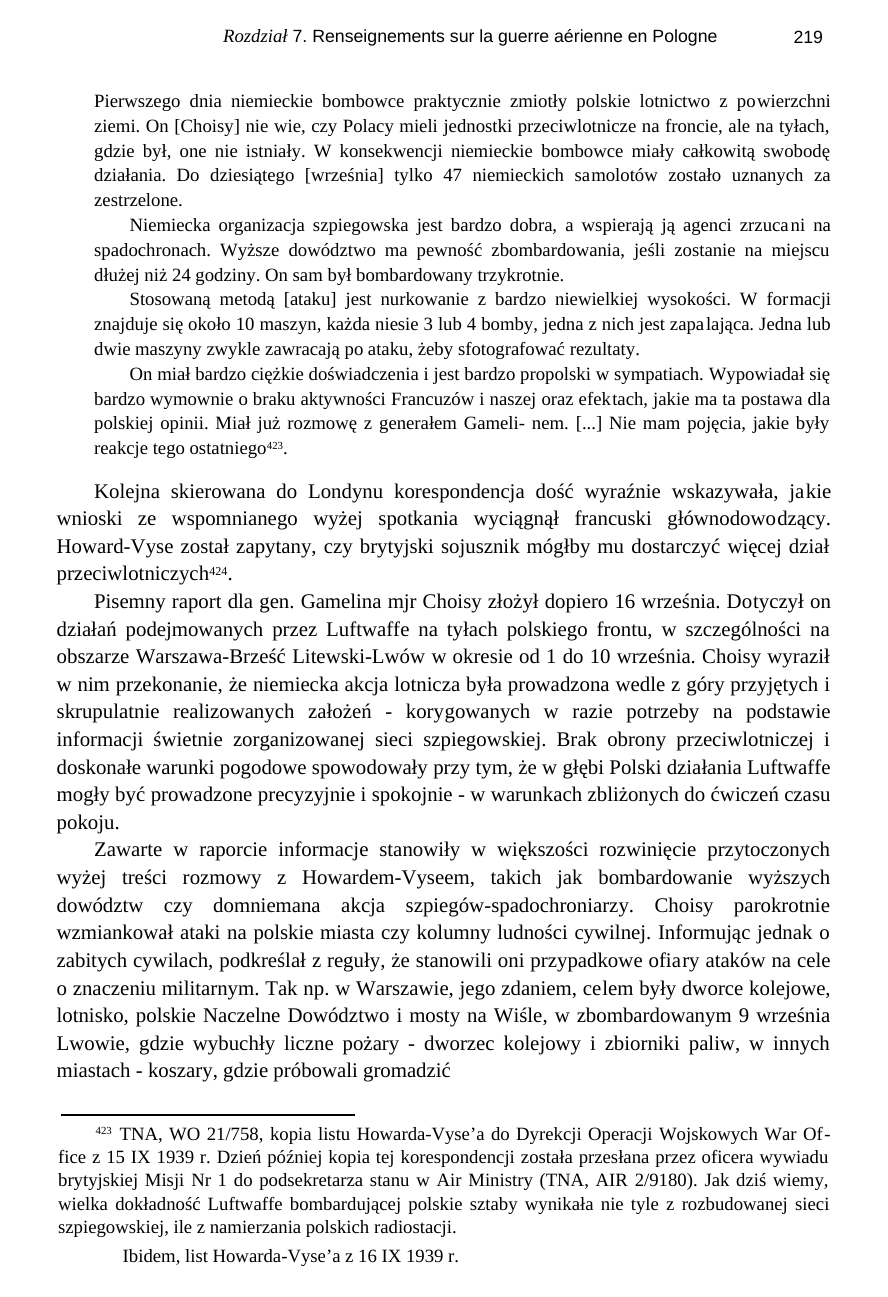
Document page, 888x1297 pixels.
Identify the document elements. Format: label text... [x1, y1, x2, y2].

text Ibidem, list Howarda-Vyse’a z 16 IX 1939 r. [58, 1244, 830, 1266]
text Niemiecka organizacja szpiegowska jest bardzo dobra, a wspierają ją agenci zrzuca­ni na spadochronach. Wyższe dowództwo ma pewność zbombardowania, jeśli zostanie na miejscu dłużej niż 24 godziny. On sam był bombardowany trzykrotnie. [94, 214, 831, 285]
text Pierwszego dnia niemieckie bombowce praktycznie zmiotły polskie lotnictwo z po­wierzchni ziemi. On [Choisy] nie wie, czy Polacy mieli jednostki przeciwlotnicze na froncie, ale na tyłach, gdzie był, one nie istniały. W konsekwencji niemieckie bombowce miały całkowitą swobodę działania. Do dziesiątego [września] tylko 47 niemieckich sa­molotów zostało uznanych za zestrzelone. [94, 90, 831, 211]
text 219 [793, 26, 830, 47]
text Zawarte w raporcie informacje stanowiły w większości rozwinięcie przytoczonych wyżej treści rozmowy z Howardem-Vyseem, takich jak bombardowanie wyższych dowództw czy domniemana akcja szpiegów-spadochroniarzy. Choisy parokrotnie wzmiankował ataki na polskie miasta czy kolumny ludności cywilnej. Informując jednak o zabitych cywilach, podkreślał z reguły, że stanowili oni przypadkowe ofia­ry ataków na cele o znaczeniu militarnym. Tak np. w Warszawie, jego zdaniem, ce­lem były dworce kolejowe, lotnisko, polskie Naczelne Dowództwo i mosty na Wiśle, w zbombardowanym 9 września Lwowie, gdzie wybuchły liczne pożary - dworzec kolejowy i zbiorniki paliw, w innych miastach - koszary, gdzie próbowali gromadzić [56, 837, 831, 1082]
text On miał bardzo ciężkie doświadczenia i jest bardzo propolski w sympatiach. Wypowiadał się bardzo wymownie o braku aktywności Francuzów i naszej oraz efek­tach, jakie ma ta postawa dla polskiej opinii. Miał już rozmowę z generałem Gameli- nem. [...] Nie mam pojęcia, jakie były reakcje tego ostatniego423. [94, 363, 831, 459]
text Pisemny raport dla gen. Gamelina mjr Choisy złożył dopiero 16 września. Do­tyczył on działań podejmowanych przez Luftwaffe na tyłach polskiego frontu, w szczególności na obszarze Warszawa-Brześć Litewski-Lwów w okresie od 1 do 10 września. Choisy wyraził w nim przekonanie, że niemiecka akcja lotnicza była prowadzona wedle z góry przyjętych i skrupulatnie realizowanych założeń - kory­gowanych w razie potrzeby na podstawie informacji świetnie zorganizowanej sieci szpiegowskiej. Brak obrony przeciwlotniczej i doskonałe warunki pogodowe spowo­dowały przy tym, że w głębi Polski działania Luftwaffe mogły być prowadzone precy­zyjnie i spokojnie - w warunkach zbliżonych do ćwiczeń czasu pokoju. [56, 589, 831, 834]
text Stosowaną metodą [ataku] jest nurkowanie z bardzo niewielkiej wysokości. W for­macji znajduje się około 10 maszyn, każda niesie 3 lub 4 bomby, jedna z nich jest zapa­lająca. Jedna lub dwie maszyny zwykle zawracają po ataku, żeby sfotografować rezultaty. [94, 288, 831, 359]
text 423 TNA, WO 21/758, kopia listu Howarda-Vyse’a do Dyrekcji Operacji Wojskowych War Of­fice z 15 IX 1939 r. Dzień później kopia tej korespondencji została przesłana przez oficera wywiadu brytyjskiej Misji Nr 1 do podsekretarza stanu w Air Ministry (TNA, AIR 2/9180). Jak dziś wiemy, wielka dokładność Luftwaffe bombardującej polskie sztaby wynikała nie tyle z rozbudowanej sieci szpiegowskiej, ile z namierzania polskich radiostacji. [58, 1122, 830, 1238]
text Kolejna skierowana do Londynu korespondencja dość wyraźnie wskazywała, ja­kie wnioski ze wspomnianego wyżej spotkania wyciągnął francuski głównodowo­dzący. Howard-Vyse został zapytany, czy brytyjski sojusznik mógłby mu dostarczyć więcej dział przeciwlotniczych424. [56, 478, 831, 585]
text Rozdział 7. Renseignements sur la guerre aérienne en Pologne [223, 25, 718, 47]
